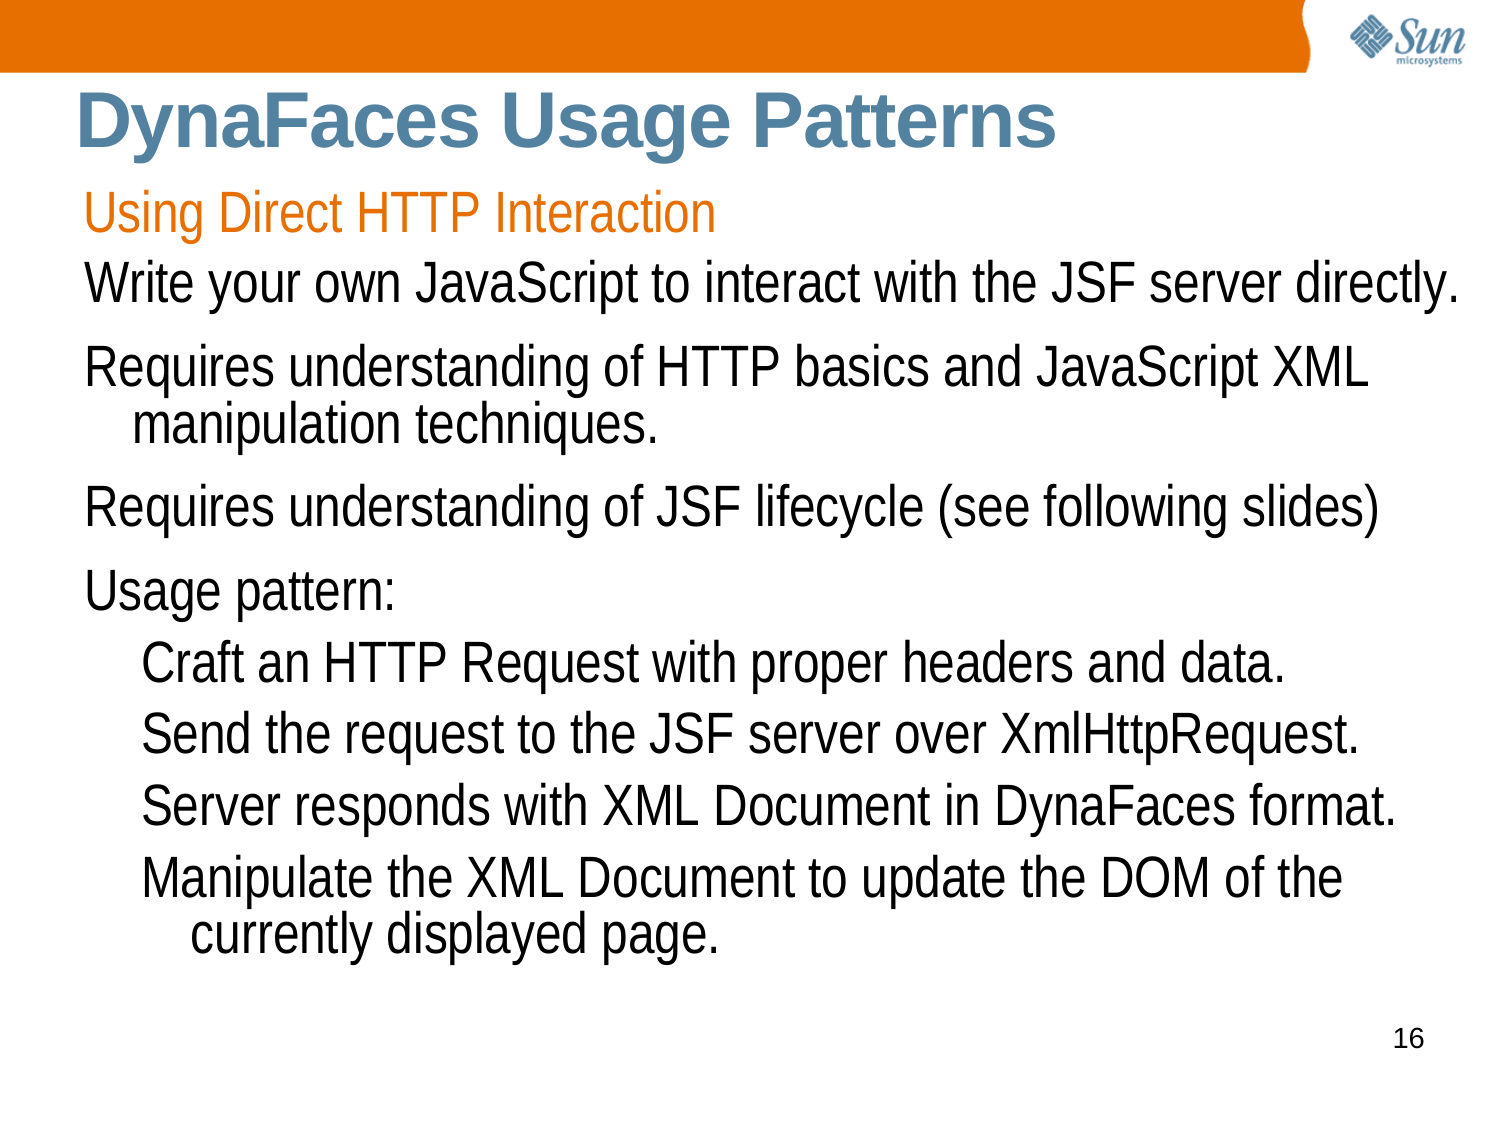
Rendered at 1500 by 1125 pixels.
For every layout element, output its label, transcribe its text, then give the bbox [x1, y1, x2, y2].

picture [0, 0, 1500, 75]
text_box Using Direct HTTP Interaction [83, 187, 1351, 255]
list Write your own JavaScript to interact with the JSF server directly. Requires understanding of HTTP basics and JavaScript XML manipulation techniques. Requires understanding of JSF lifecycle (see following slides) Usage pattern: Craft an HTTP Request with proper headers and data. Send the request to the JSF server over XmlHttpRequest. Server responds with XML Document in DynaFaces format. Manipulate the XML Document to update the DOM of the currently displayed page. [64, 257, 1463, 1038]
title DynaFaces Usage Patterns [75, 83, 1437, 188]
